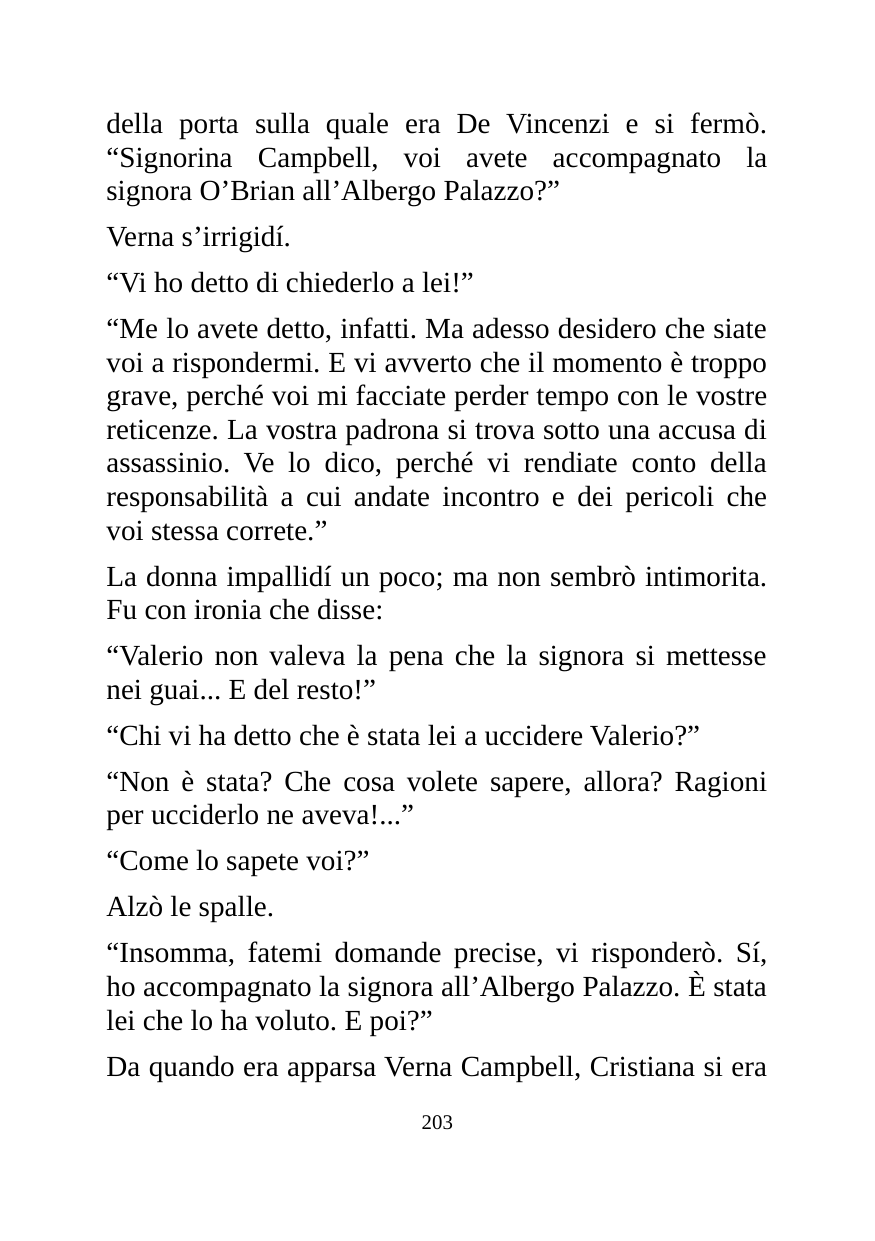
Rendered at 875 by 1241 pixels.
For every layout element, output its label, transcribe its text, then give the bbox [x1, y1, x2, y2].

text Verna s’irrigidí. [106, 219, 768, 253]
text “Come lo sapete voi?” [106, 843, 768, 877]
text “Chi vi ha detto che è stata lei a uccidere Valerio?” [106, 718, 768, 751]
text “Valerio non valeva la pena che la signora si mettesse nei guai... E del resto!” [106, 638, 768, 705]
text “Me lo avete detto, infatti. Ma adesso desidero che siate voi a rispondermi. E vi avverto che il momento è troppo grave, perché voi mi facciate perder tempo con le vostre reticenze. La vostra padrona si trova sotto una accusa di assassinio. Ve lo dico, perché vi rendiate conto della responsabilità a cui andate incontro e dei pericoli che voi stessa correte.” [106, 311, 768, 546]
text “Non è stata? Che cosa volete sapere, allora? Ragioni per ucciderlo ne aveva!...” [106, 764, 768, 831]
text Da quando era apparsa Verna Campbell, Cristiana si era [106, 1049, 768, 1082]
text Alzò le spalle. [106, 889, 768, 923]
text della porta sulla quale era De Vincenzi e si fermò. “Signorina Campbell, voi avete accompagnato la signora O’Brian all’Albergo Palazzo?” [106, 106, 768, 207]
text “Vi ho detto di chiederlo a lei!” [106, 265, 768, 299]
text “Insomma, fatemi domande precise, vi risponderò. Sí, ho accompagnato la signora all’Albergo Palazzo. È stata lei che lo ha voluto. E poi?” [106, 936, 768, 1036]
text La donna impallidí un poco; ma non sembrò intimorita. Fu con ironia che disse: [106, 559, 768, 626]
